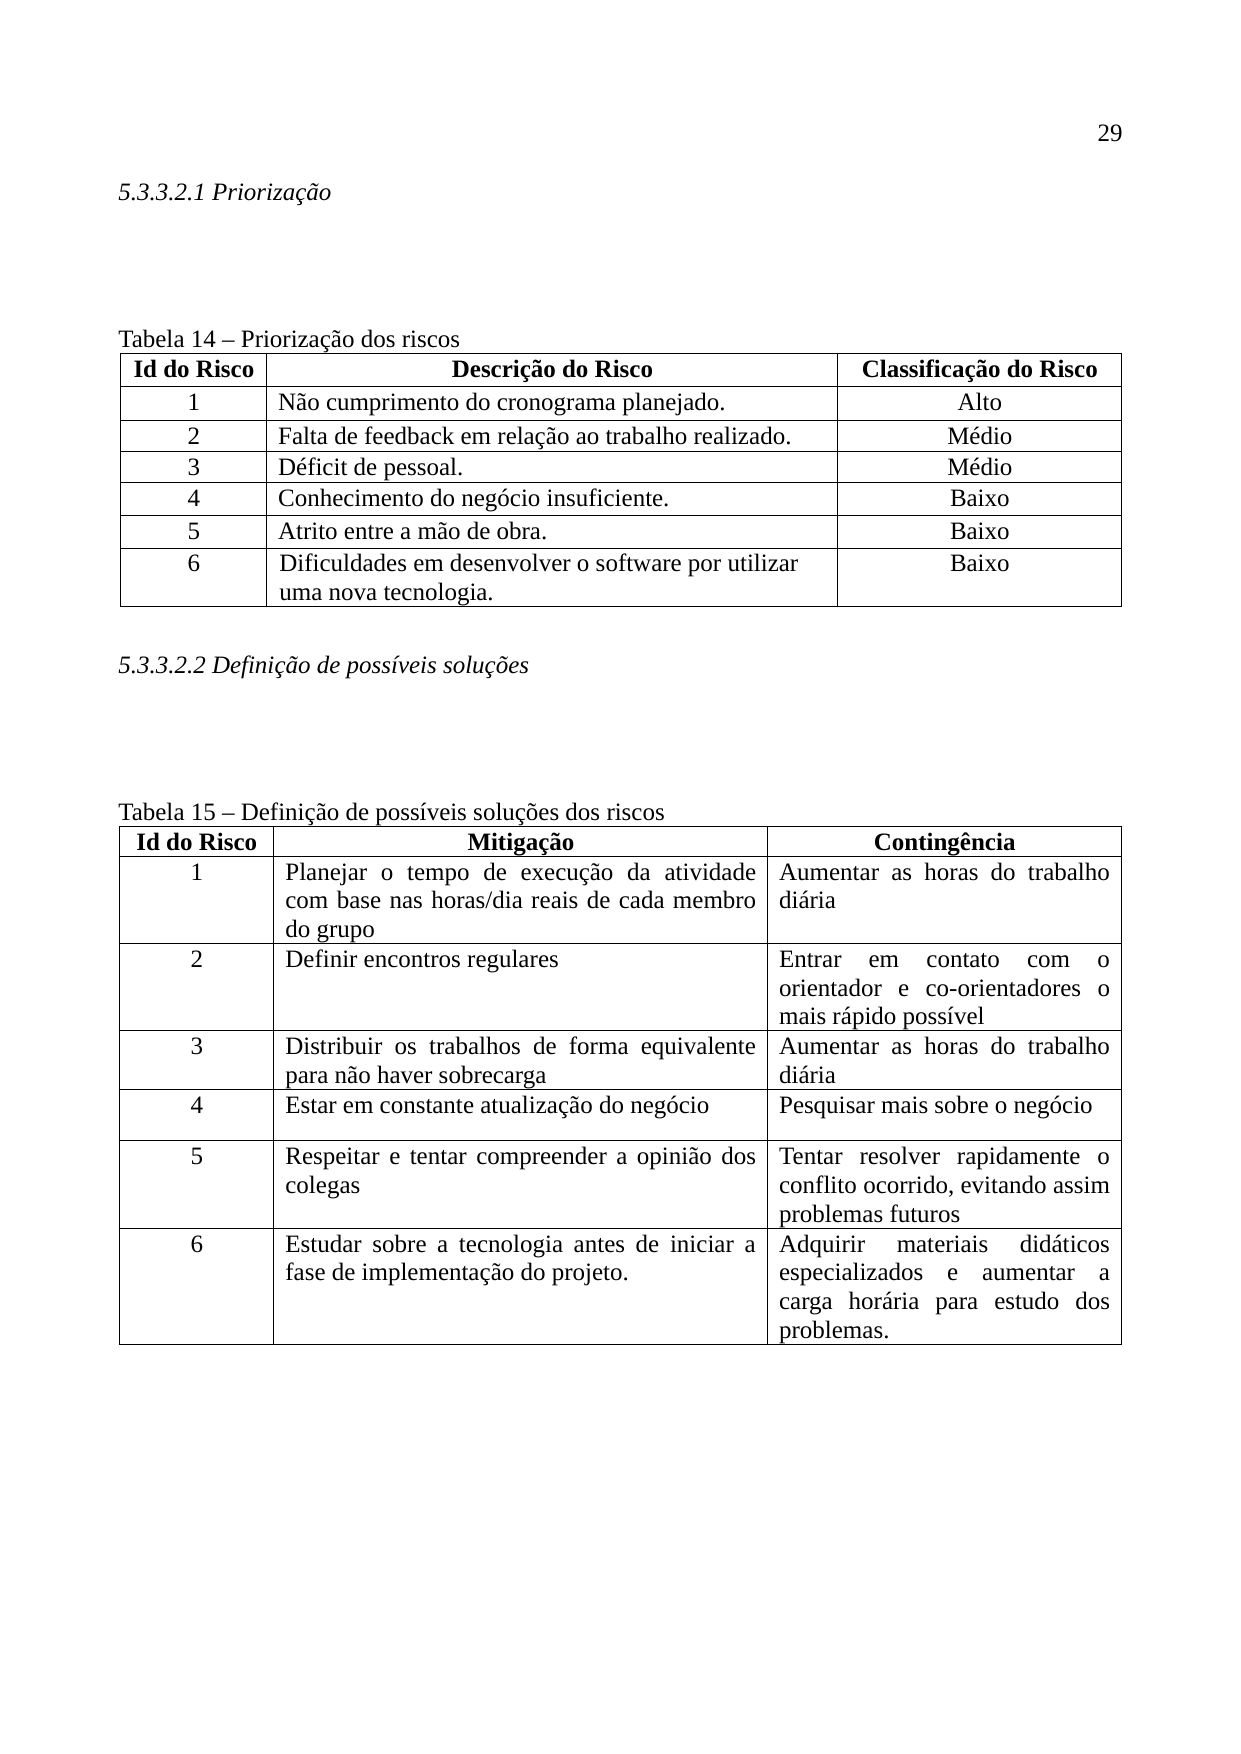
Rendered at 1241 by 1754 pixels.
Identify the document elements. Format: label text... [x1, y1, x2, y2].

table_cell Dificuldades em desenvolver o software por utilizar uma nova tecnologia. [267, 549, 837, 606]
table_cell Tentar resolver rapidamente o conflito ocorrido, evitando assim problemas futuros [768, 1141, 1121, 1228]
table_cell Médio [838, 421, 1121, 451]
table_cell Estudar sobre a tecnologia antes de iniciar a fase de implementação do projeto. [274, 1229, 767, 1344]
table_cell 6 [120, 1229, 273, 1344]
table_header Classificação do Risco [838, 354, 1121, 386]
table_header Descrição do Risco [267, 354, 837, 386]
table_header Id do Risco [120, 827, 273, 856]
table_cell Falta de feedback em relação ao trabalho realizado. [267, 421, 837, 451]
table_cell 4 [121, 483, 266, 515]
table_header Contingência [768, 827, 1121, 856]
table_cell Estar em constante atualização do negócio [274, 1090, 767, 1140]
table_cell 5 [121, 516, 266, 547]
table_cell Aumentar as horas do trabalho diária [768, 1031, 1121, 1089]
table_cell Entrar em contato com o orientador e co-orientadores o mais rápido possível [768, 944, 1121, 1030]
table_cell 3 [120, 1031, 273, 1089]
subtitle Priorização [118, 177, 1122, 206]
table_cell Baixo [838, 516, 1121, 547]
table_cell Médio [838, 452, 1121, 482]
table_cell Pesquisar mais sobre o negócio [768, 1090, 1121, 1140]
table_cell Atrito entre a mão de obra. [267, 516, 837, 547]
table_cell 5 [120, 1141, 273, 1228]
table_header Mitigação [274, 827, 767, 856]
table_header Id do Risco [121, 354, 266, 386]
table_cell 6 [121, 549, 266, 606]
table_cell 1 [120, 857, 273, 943]
text Tabela 15 – Definição de possíveis soluções dos riscos [118, 797, 1122, 826]
table_cell Baixo [838, 549, 1121, 606]
table_cell Conhecimento do negócio insuficiente. [267, 483, 837, 515]
table_cell Definir encontros regulares [274, 944, 767, 1030]
subtitle Definição de possíveis soluções [118, 650, 1122, 679]
text Tabela 14 – Priorização dos riscos [118, 324, 1122, 353]
table_cell 2 [121, 421, 266, 451]
table_cell Respeitar e tentar compreender a opinião dos colegas [274, 1141, 767, 1228]
table_cell 1 [121, 387, 266, 420]
table_cell Alto [838, 387, 1121, 420]
table_cell 2 [120, 944, 273, 1030]
table_cell Aumentar as horas do trabalho diária [768, 857, 1121, 943]
table_cell Adquirir materiais didáticos especializados e aumentar a carga horária para estudo dos problemas. [768, 1229, 1121, 1344]
table_cell Baixo [838, 483, 1121, 515]
table_cell 3 [121, 452, 266, 482]
table_cell Déficit de pessoal. [267, 452, 837, 482]
table_cell Não cumprimento do cronograma planejado. [267, 387, 837, 420]
table_cell Distribuir os trabalhos de forma equivalente para não haver sobrecarga [274, 1031, 767, 1089]
table_cell Planejar o tempo de execução da atividade com base nas horas/dia reais de cada membro do grupo [274, 857, 767, 943]
table_cell 4 [120, 1090, 273, 1140]
